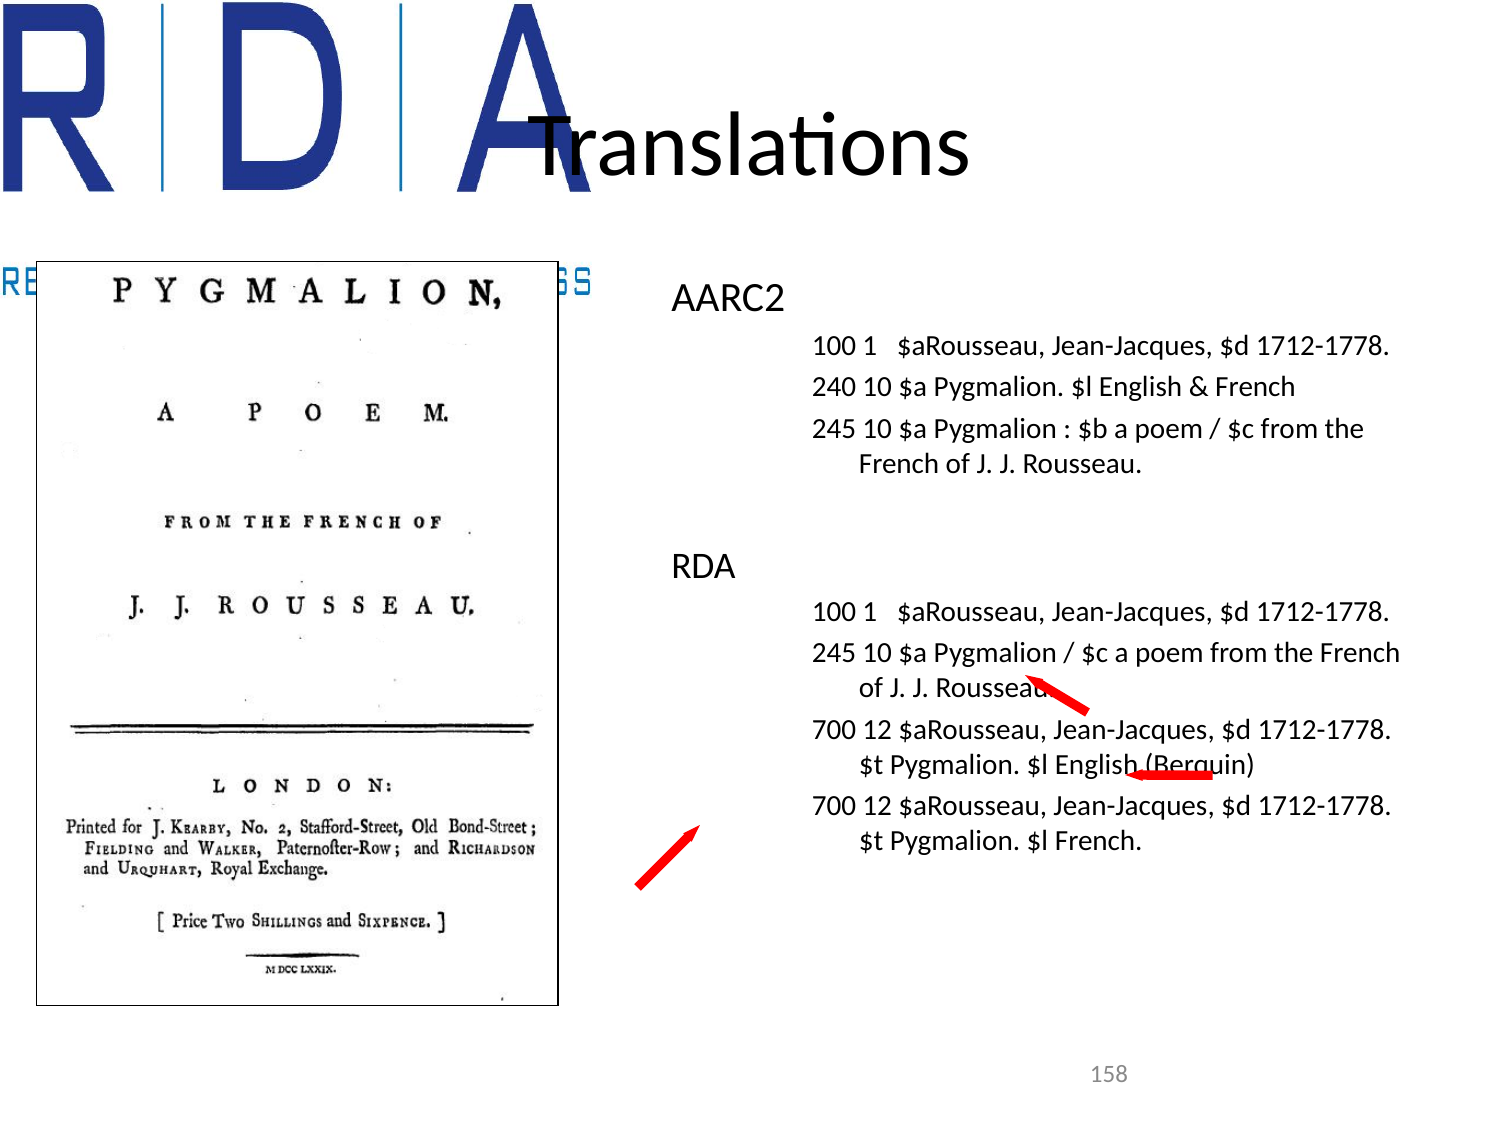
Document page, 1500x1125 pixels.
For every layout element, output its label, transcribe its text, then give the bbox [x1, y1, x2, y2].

list AARC2 100 1 $aRousseau, Jean-Jacques, $d 1712-1778. 240 10 $a Pygmalion. $l English & French 245 10 $a Pygmalion : $b a poem / $c from the French of J. J. Rousseau. RDA 100 1 $aRousseau, Jean-Jacques, $d 1712-1778. 245 10 $a Pygmalion / $c a poem from the French of J. J. Rousseau. 700 12 $aRousseau, Jean-Jacques, $d 1712-1778. $t Pygmalion. $l English (Berquin) 700 12 $aRousseau, Jean-Jacques, $d 1712-1778. $t Pygmalion. $l French. [600, 262, 1426, 1005]
text_box 158 [1074, 1042, 1426, 1103]
picture [37, 262, 558, 1005]
title Translations [75, 45, 1426, 233]
